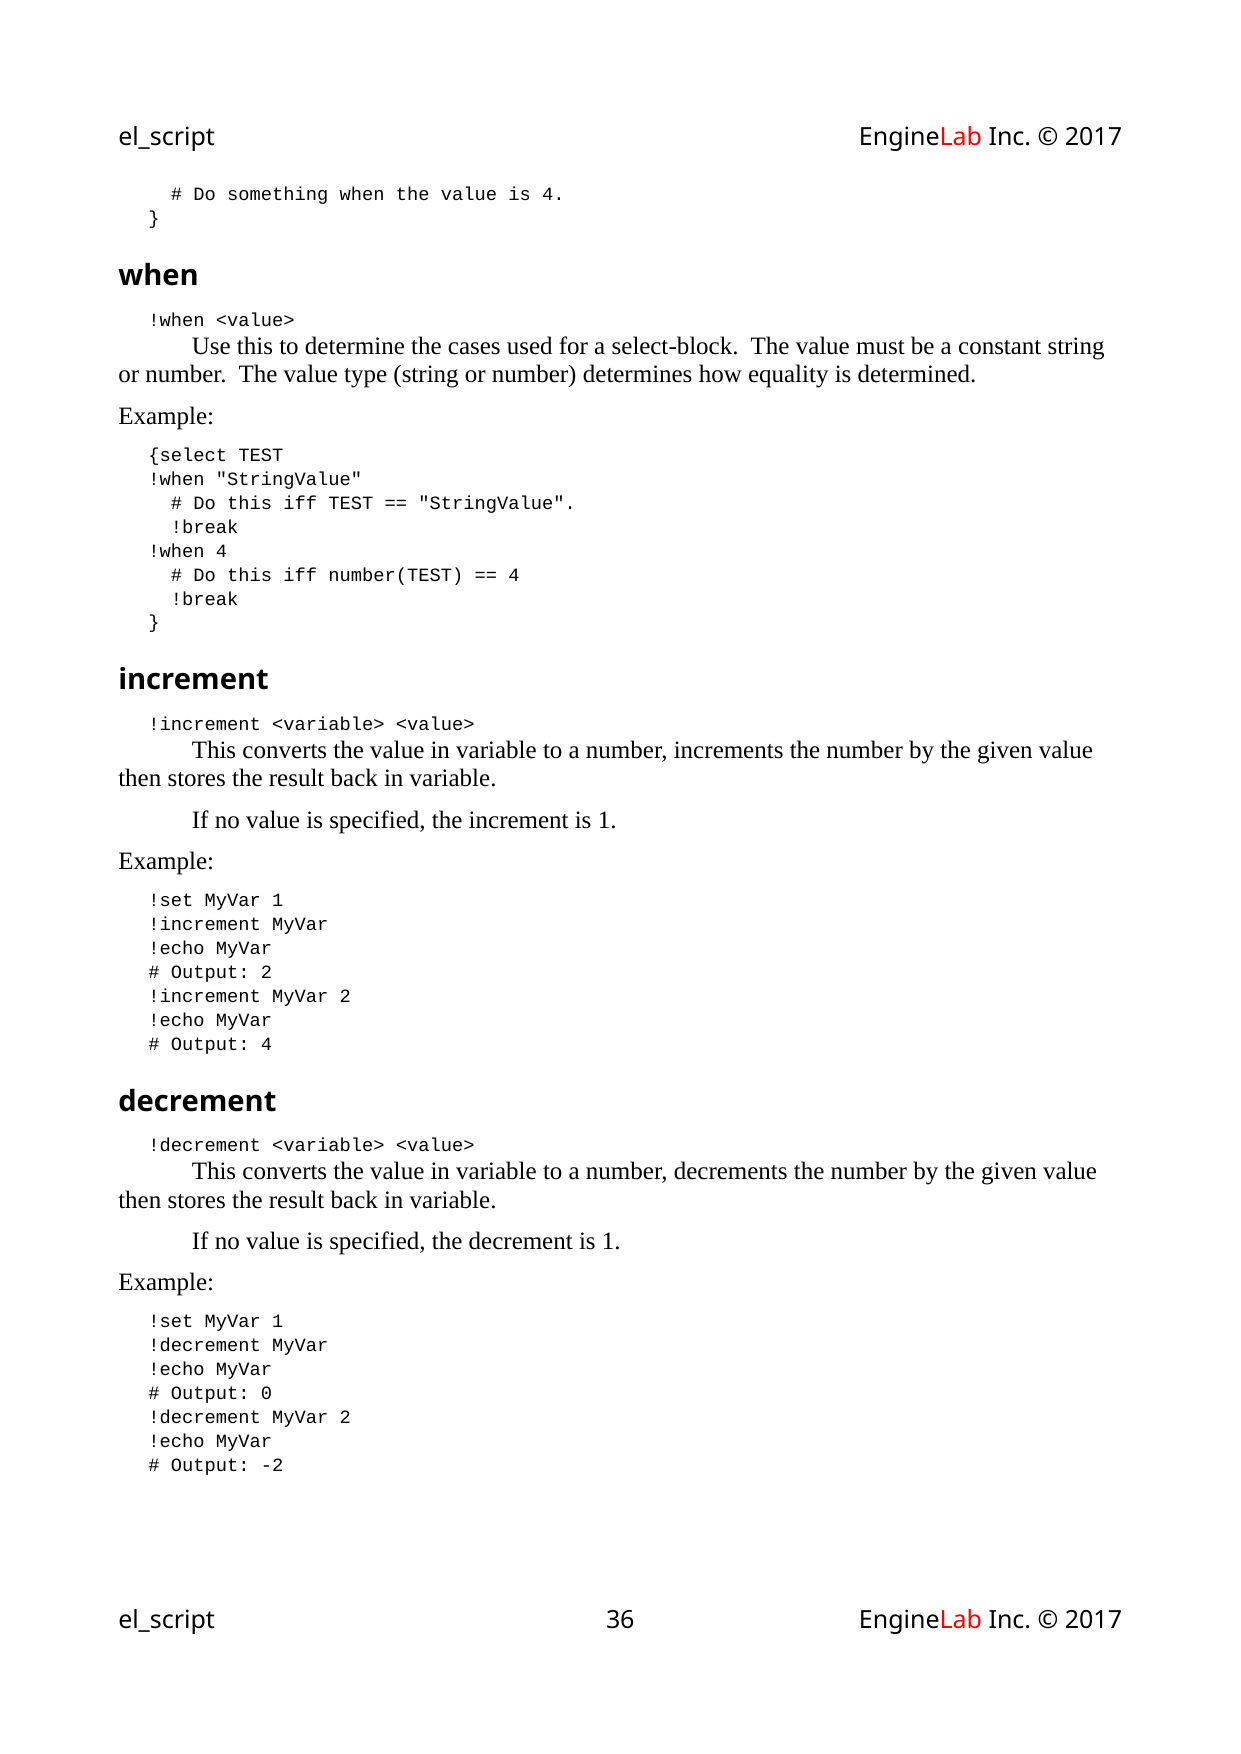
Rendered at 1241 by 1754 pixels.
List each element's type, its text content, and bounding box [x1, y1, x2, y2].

text !when 4 [148, 538, 1122, 562]
text # Do this iff TEST == "StringValue". [148, 490, 1122, 514]
subtitle when [118, 254, 1122, 294]
text Example: [118, 401, 1122, 429]
text !when "StringValue" [148, 466, 1122, 490]
text Example: [118, 1267, 1122, 1296]
text # Do this iff number(TEST) == 4 [148, 562, 1122, 586]
subtitle increment [118, 659, 1122, 698]
text !increment <variable> <value> [148, 711, 1122, 735]
text !decrement MyVar [148, 1333, 1122, 1357]
text # Do something when the value is 4. [148, 182, 1122, 206]
text !when <value> [148, 307, 1122, 331]
text # Output: -2 [148, 1452, 1122, 1476]
text !break [148, 586, 1122, 610]
text Use this to determine the cases used for a select-block. The value must be a constant string or number. The value type (string or number) determines how equality is determined. [118, 331, 1122, 388]
text # Output: 0 [148, 1381, 1122, 1404]
text Example: [118, 846, 1122, 875]
text !echo MyVar [148, 1428, 1122, 1452]
text !break [148, 514, 1122, 538]
text If no value is specified, the increment is 1. [118, 805, 1122, 833]
text {select TEST [148, 442, 1122, 466]
text !echo MyVar [148, 1007, 1122, 1031]
text !increment MyVar [148, 911, 1122, 935]
subtitle decrement [118, 1080, 1122, 1120]
text !set MyVar 1 [148, 1309, 1122, 1333]
text # Output: 4 [148, 1031, 1122, 1055]
text If no value is specified, the decrement is 1. [118, 1226, 1122, 1255]
text !increment MyVar 2 [148, 983, 1122, 1007]
text !decrement <variable> <value> [148, 1132, 1122, 1156]
text !set MyVar 1 [148, 887, 1122, 911]
text !echo MyVar [148, 1357, 1122, 1381]
text } [148, 206, 1122, 229]
text # Output: 2 [148, 959, 1122, 983]
text } [148, 610, 1122, 634]
text !echo MyVar [148, 935, 1122, 959]
text This converts the value in variable to a number, decrements the number by the given value then stores the result back in variable. [118, 1156, 1122, 1214]
text !decrement MyVar 2 [148, 1404, 1122, 1428]
text This converts the value in variable to a number, increments the number by the given value then stores the result back in variable. [118, 735, 1122, 792]
